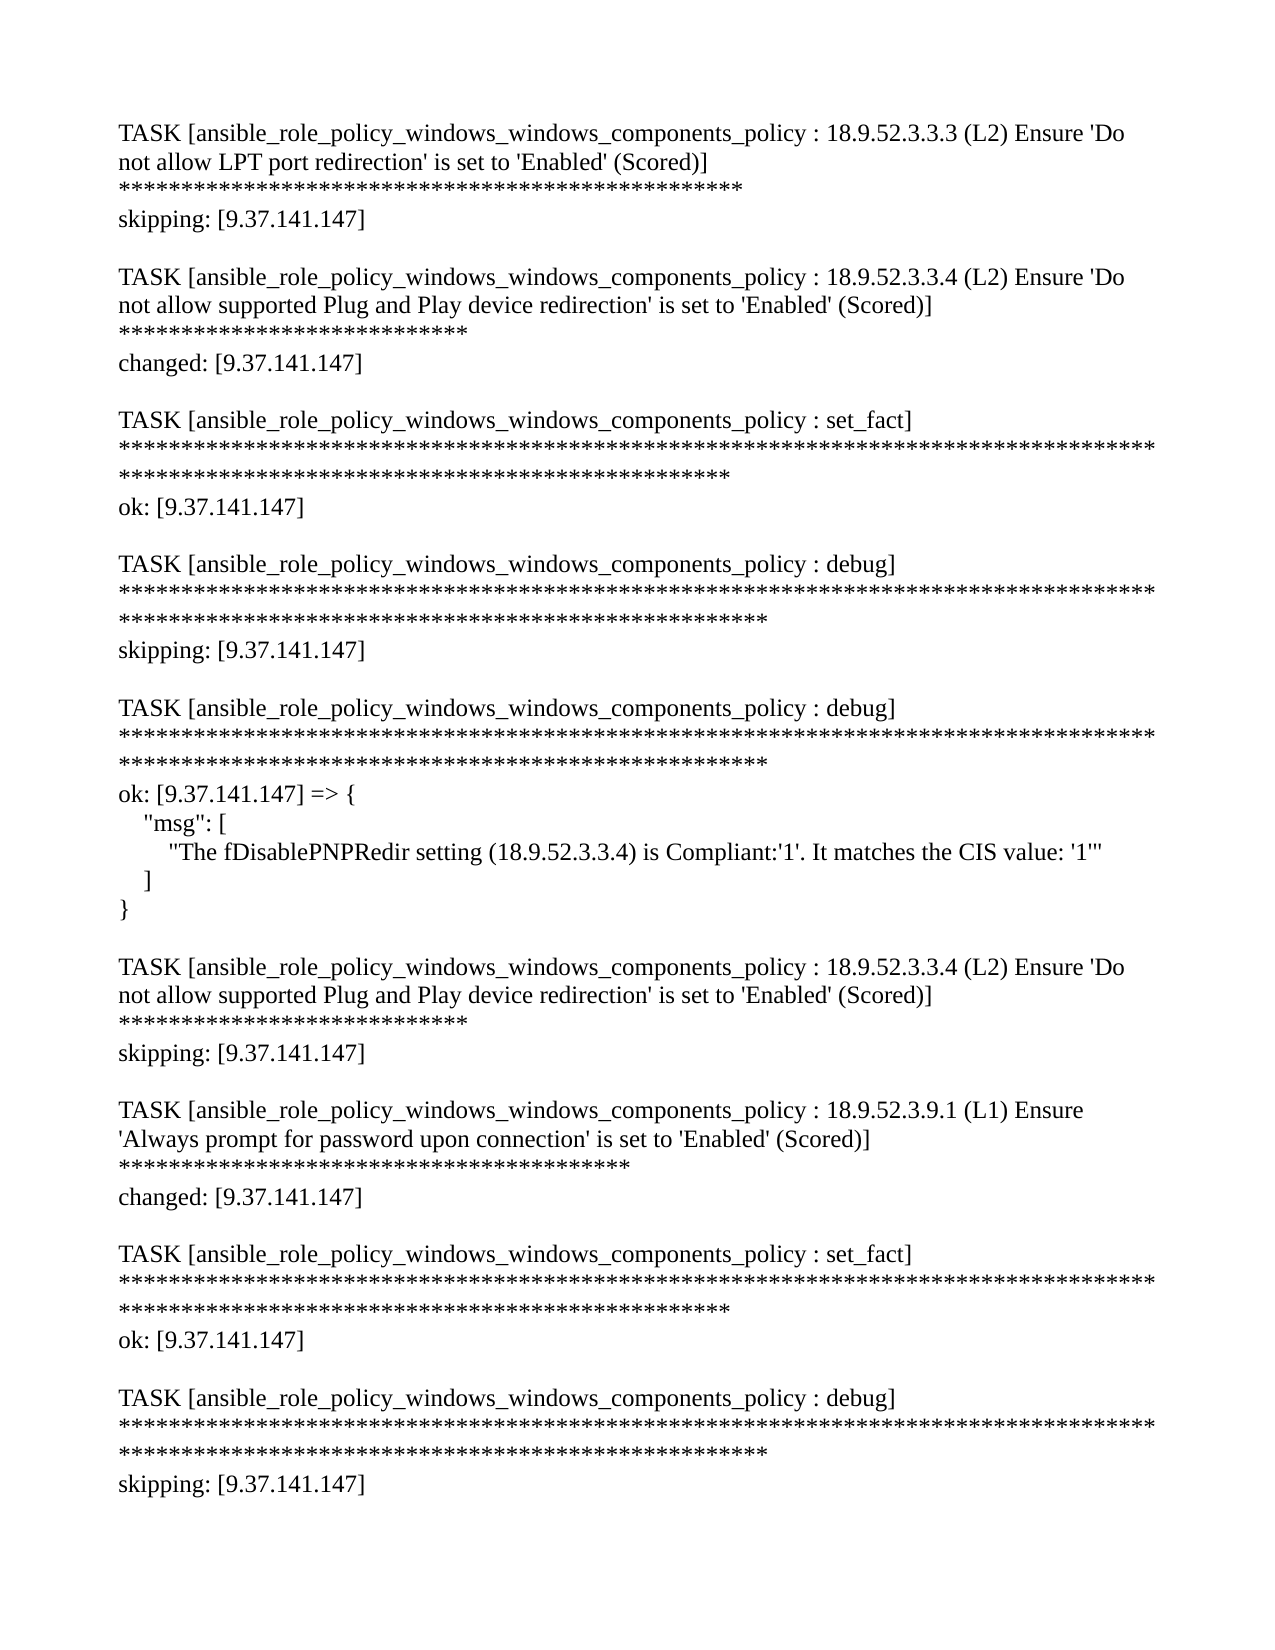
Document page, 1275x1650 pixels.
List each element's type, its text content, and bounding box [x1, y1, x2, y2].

text "The fDisablePNPRedir setting (18.9.52.3.3.4) is Compliant:'1'. It matches the CIS value: '1'" [118, 837, 1157, 866]
text TASK [ansible_role_policy_windows_windows_components_policy : 18.9.52.3.3.3 (L2) Ensure 'Do not allow LPT port redirection' is set to 'Enabled' (Scored)] ************************************************** [118, 118, 1157, 204]
text TASK [ansible_role_policy_windows_windows_components_policy : 18.9.52.3.3.4 (L2) Ensure 'Do not allow supported Plug and Play device redirection' is set to 'Enabled' (Scored)] **************************** [118, 262, 1157, 348]
text TASK [ansible_role_policy_windows_windows_components_policy : debug] *************************************************************************************************************************************** [118, 1383, 1157, 1469]
text } [118, 894, 1157, 923]
text changed: [9.37.141.147] [118, 348, 1157, 377]
text changed: [9.37.141.147] [118, 1182, 1157, 1211]
text TASK [ansible_role_policy_windows_windows_components_policy : set_fact] ************************************************************************************************************************************ [118, 406, 1157, 492]
text skipping: [9.37.141.147] [118, 1469, 1157, 1498]
text ok: [9.37.141.147] [118, 1326, 1157, 1354]
text skipping: [9.37.141.147] [118, 1038, 1157, 1067]
text TASK [ansible_role_policy_windows_windows_components_policy : 18.9.52.3.3.4 (L2) Ensure 'Do not allow supported Plug and Play device redirection' is set to 'Enabled' (Scored)] **************************** [118, 952, 1157, 1038]
text TASK [ansible_role_policy_windows_windows_components_policy : 18.9.52.3.9.1 (L1) Ensure 'Always prompt for password upon connection' is set to 'Enabled' (Scored)] ***************************************** [118, 1096, 1157, 1182]
text TASK [ansible_role_policy_windows_windows_components_policy : debug] *************************************************************************************************************************************** [118, 693, 1157, 779]
text TASK [ansible_role_policy_windows_windows_components_policy : set_fact] ************************************************************************************************************************************ [118, 1239, 1157, 1326]
text "msg": [ [118, 808, 1157, 837]
text ok: [9.37.141.147] [118, 492, 1157, 521]
text ] [118, 866, 1157, 894]
text ok: [9.37.141.147] => { [118, 779, 1157, 808]
text skipping: [9.37.141.147] [118, 204, 1157, 233]
text skipping: [9.37.141.147] [118, 636, 1157, 664]
text TASK [ansible_role_policy_windows_windows_components_policy : debug] *************************************************************************************************************************************** [118, 549, 1157, 636]
